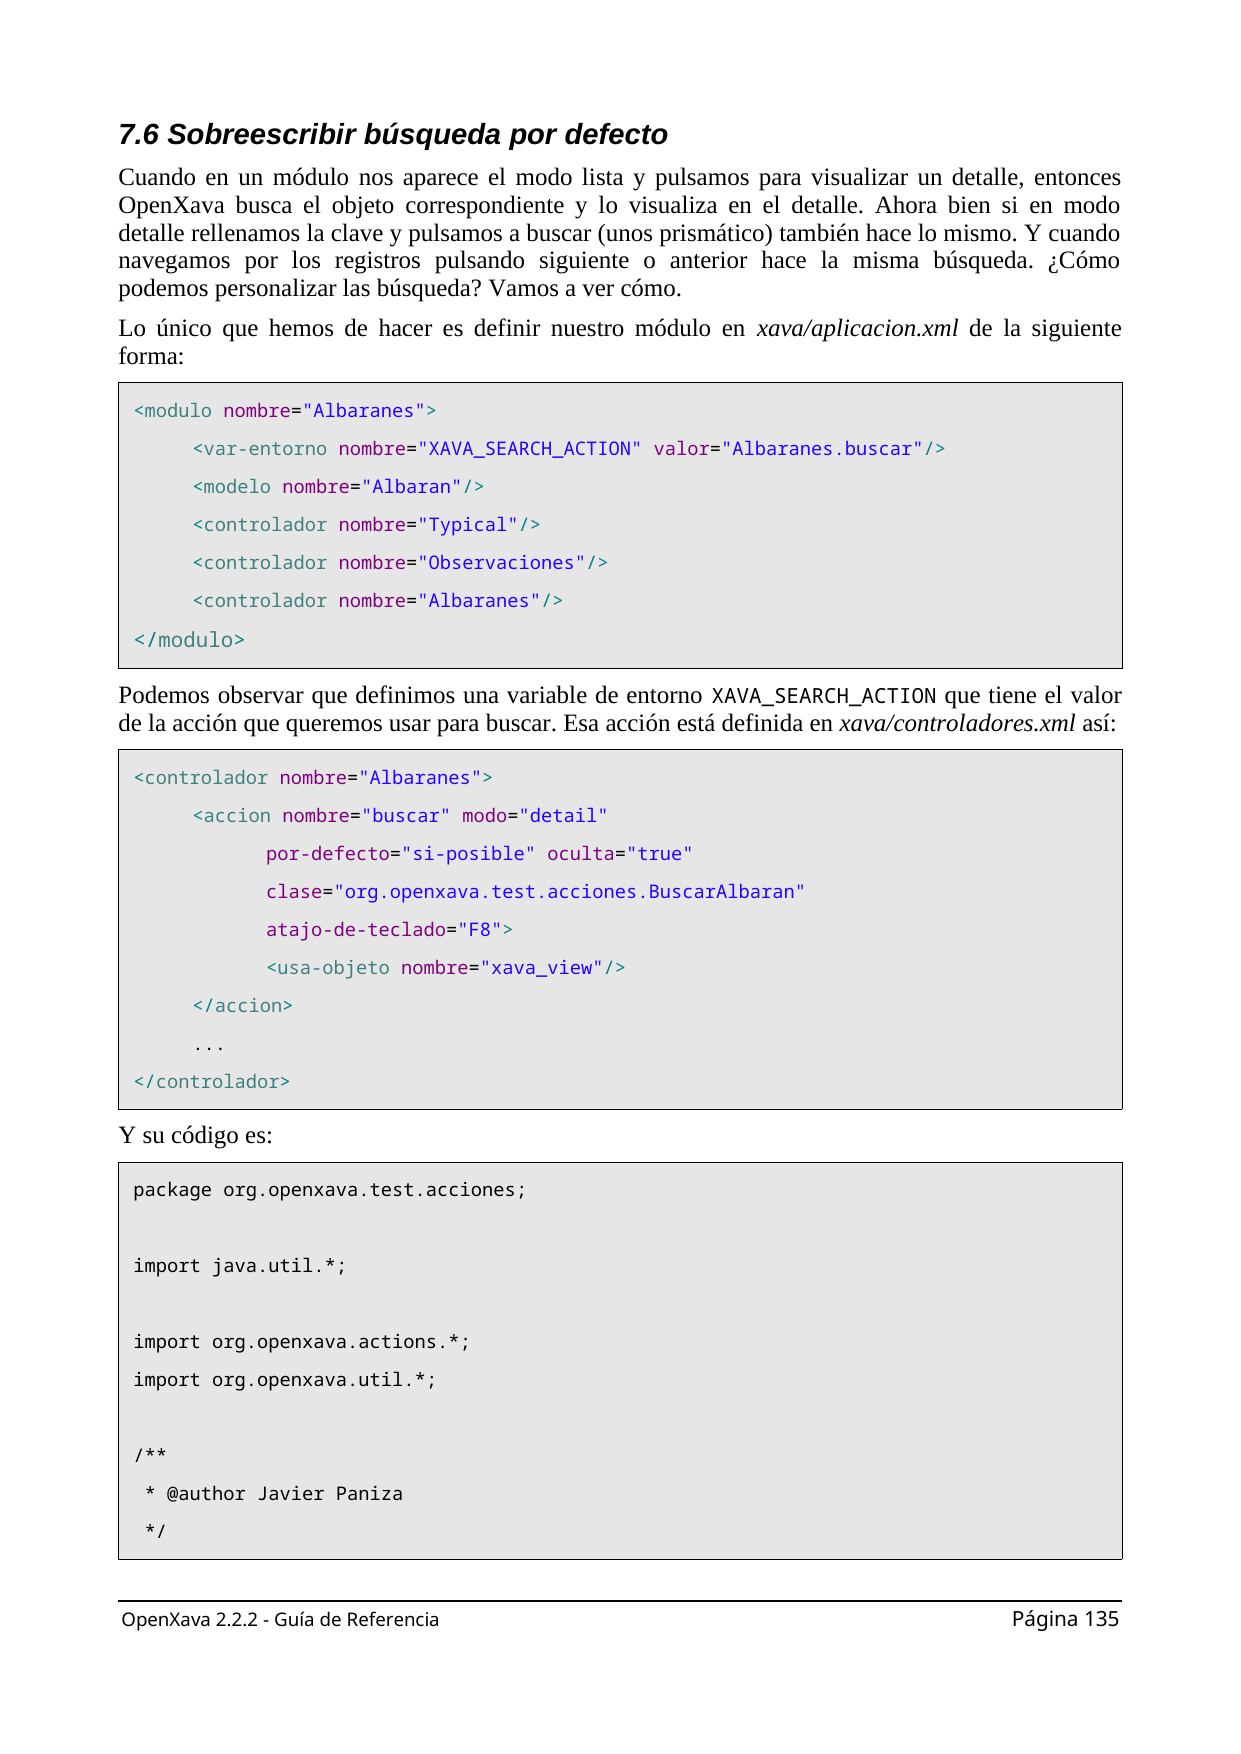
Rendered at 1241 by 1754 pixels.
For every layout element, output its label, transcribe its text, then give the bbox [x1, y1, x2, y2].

text <modelo nombre="Albaran"/> [119, 458, 1122, 496]
text <accion nombre="buscar" modo="detail" [119, 787, 1122, 825]
text import org.openxava.actions.*; [119, 1314, 1122, 1352]
text Podemos observar que definimos una variable de entorno XAVA_SEARCH_ACTION que tiene el valor de la acción que queremos usar para buscar. Esa acción está definida en xava/controladores.xml así: [118, 681, 1122, 737]
text Lo único que hemos de hacer es definir nuestro módulo en xava/aplicacion.xml de la siguiente forma: [118, 314, 1122, 370]
text /** [119, 1428, 1122, 1466]
text atajo-de-teclado="F8"> [119, 901, 1122, 939]
text <controlador nombre="Albaranes"/> [119, 572, 1122, 610]
text import org.openxava.util.*; [119, 1352, 1122, 1390]
text <modulo nombre="Albaranes"> [119, 383, 1122, 420]
text <controlador nombre="Observaciones"/> [119, 534, 1122, 572]
text */ [119, 1504, 1122, 1559]
text <usa-objeto nombre="xava_view"/> [119, 939, 1122, 977]
text Y su código es: [118, 1121, 1122, 1149]
text Cuando en un módulo nos aparece el modo lista y pulsamos para visualizar un detalle, entonces OpenXava busca el objeto correspondiente y lo visualiza en el detalle. Ahora bien si en modo detalle rellenamos la clave y pulsamos a buscar (unos prismático) también hace lo mismo. Y cuando navegamos por los registros pulsando siguiente o anterior hace la misma búsqueda. ¿Cómo podemos personalizar las búsqueda? Vamos a ver cómo. [118, 163, 1122, 302]
text <controlador nombre="Albaranes"> [119, 750, 1122, 787]
text </controlador> [119, 1053, 1122, 1109]
text <var-entorno nombre="XAVA_SEARCH_ACTION" valor="Albaranes.buscar"/> [119, 420, 1122, 458]
text package org.openxava.test.acciones; [119, 1163, 1122, 1199]
subtitle Sobreescribir búsqueda por defecto [118, 118, 1122, 151]
text * @author Javier Paniza [119, 1466, 1122, 1504]
text </accion> [119, 977, 1122, 1016]
text </modulo> [119, 610, 1122, 668]
text por-defecto="si-posible" oculta="true" [119, 825, 1122, 863]
text import java.util.*; [119, 1238, 1122, 1276]
text <controlador nombre="Typical"/> [119, 496, 1122, 534]
text ... [119, 1016, 1122, 1053]
text clase="org.openxava.test.acciones.BuscarAlbaran" [119, 863, 1122, 901]
